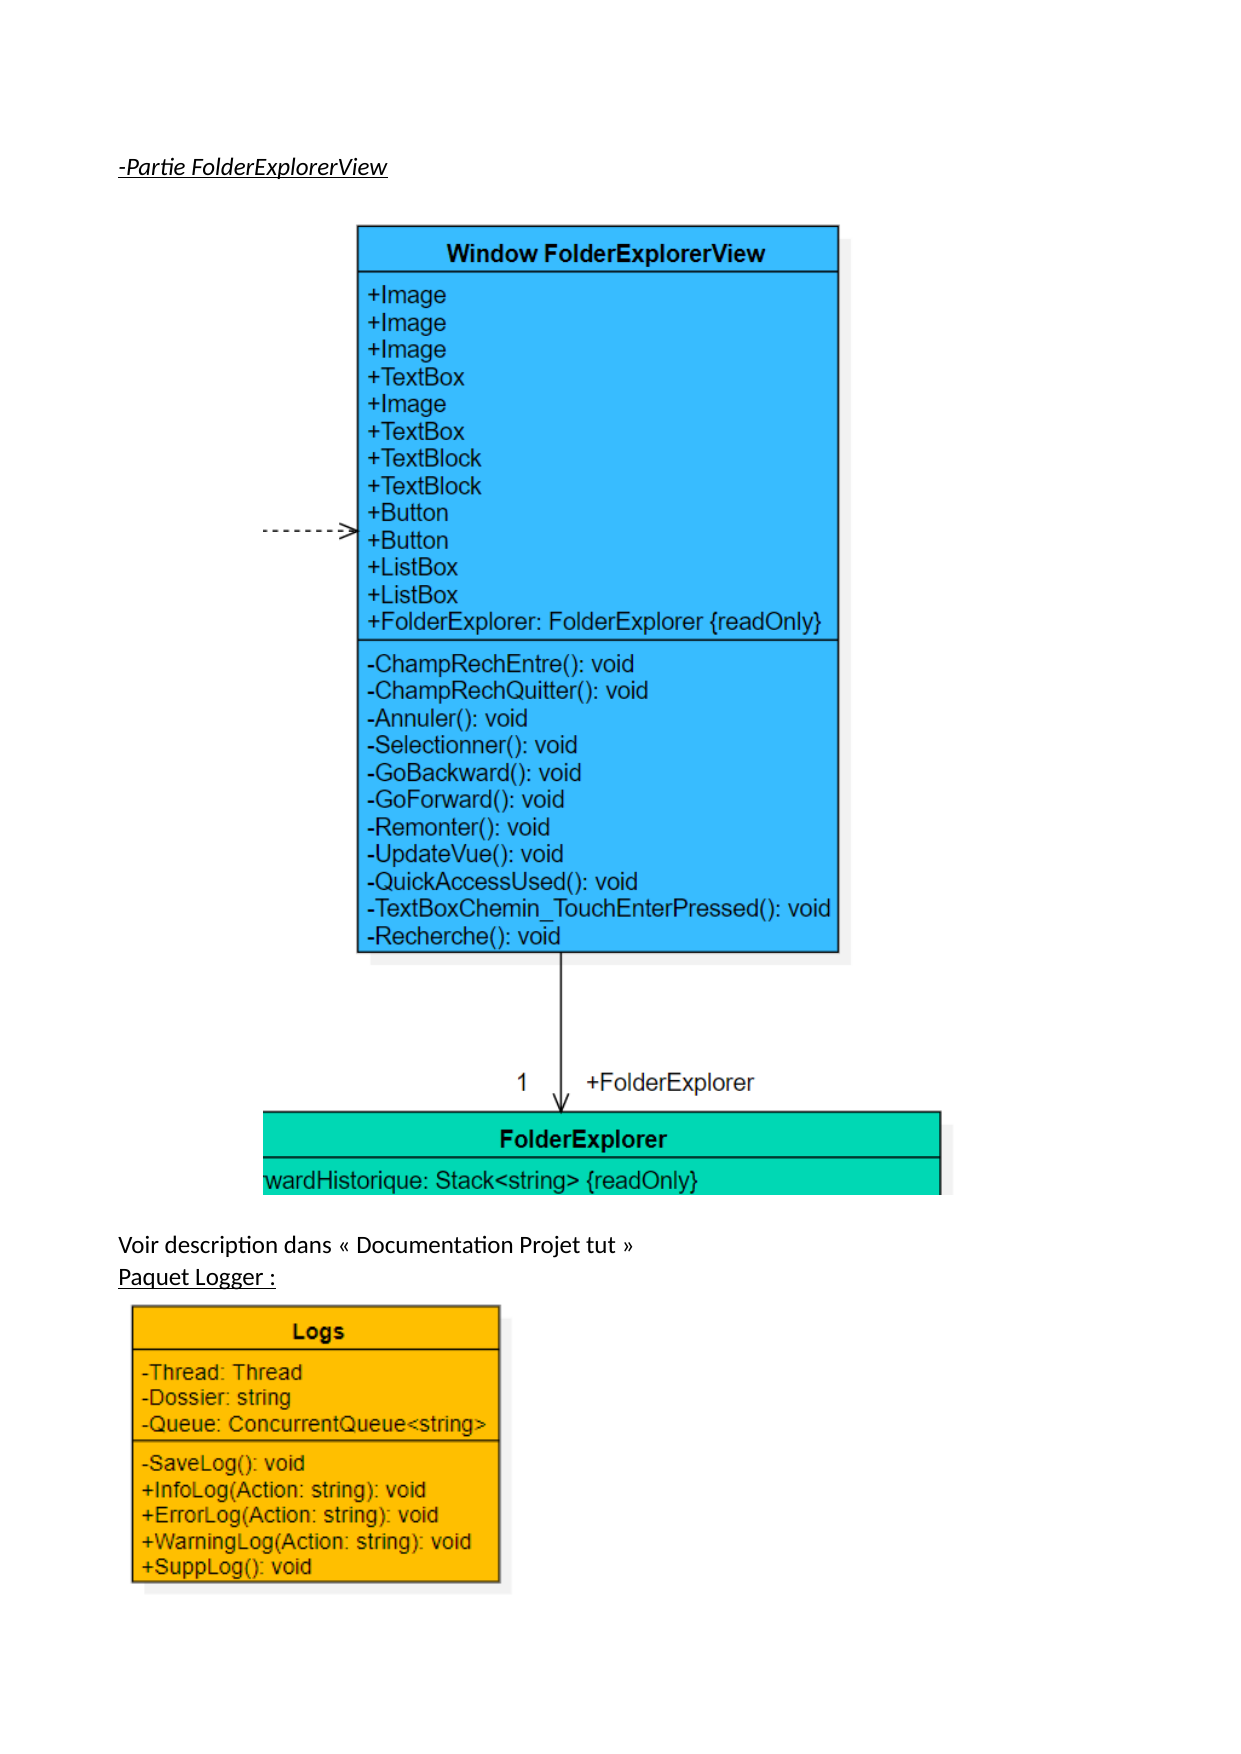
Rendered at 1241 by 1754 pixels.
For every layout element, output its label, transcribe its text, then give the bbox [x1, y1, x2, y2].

text Voir description dans « Documentation Projet tut » [118, 1229, 1122, 1259]
text -Partie FolderExplorerView [118, 151, 1122, 181]
picture [263, 216, 978, 1195]
text Paquet Logger : [118, 1262, 1122, 1292]
picture [118, 1294, 528, 1612]
